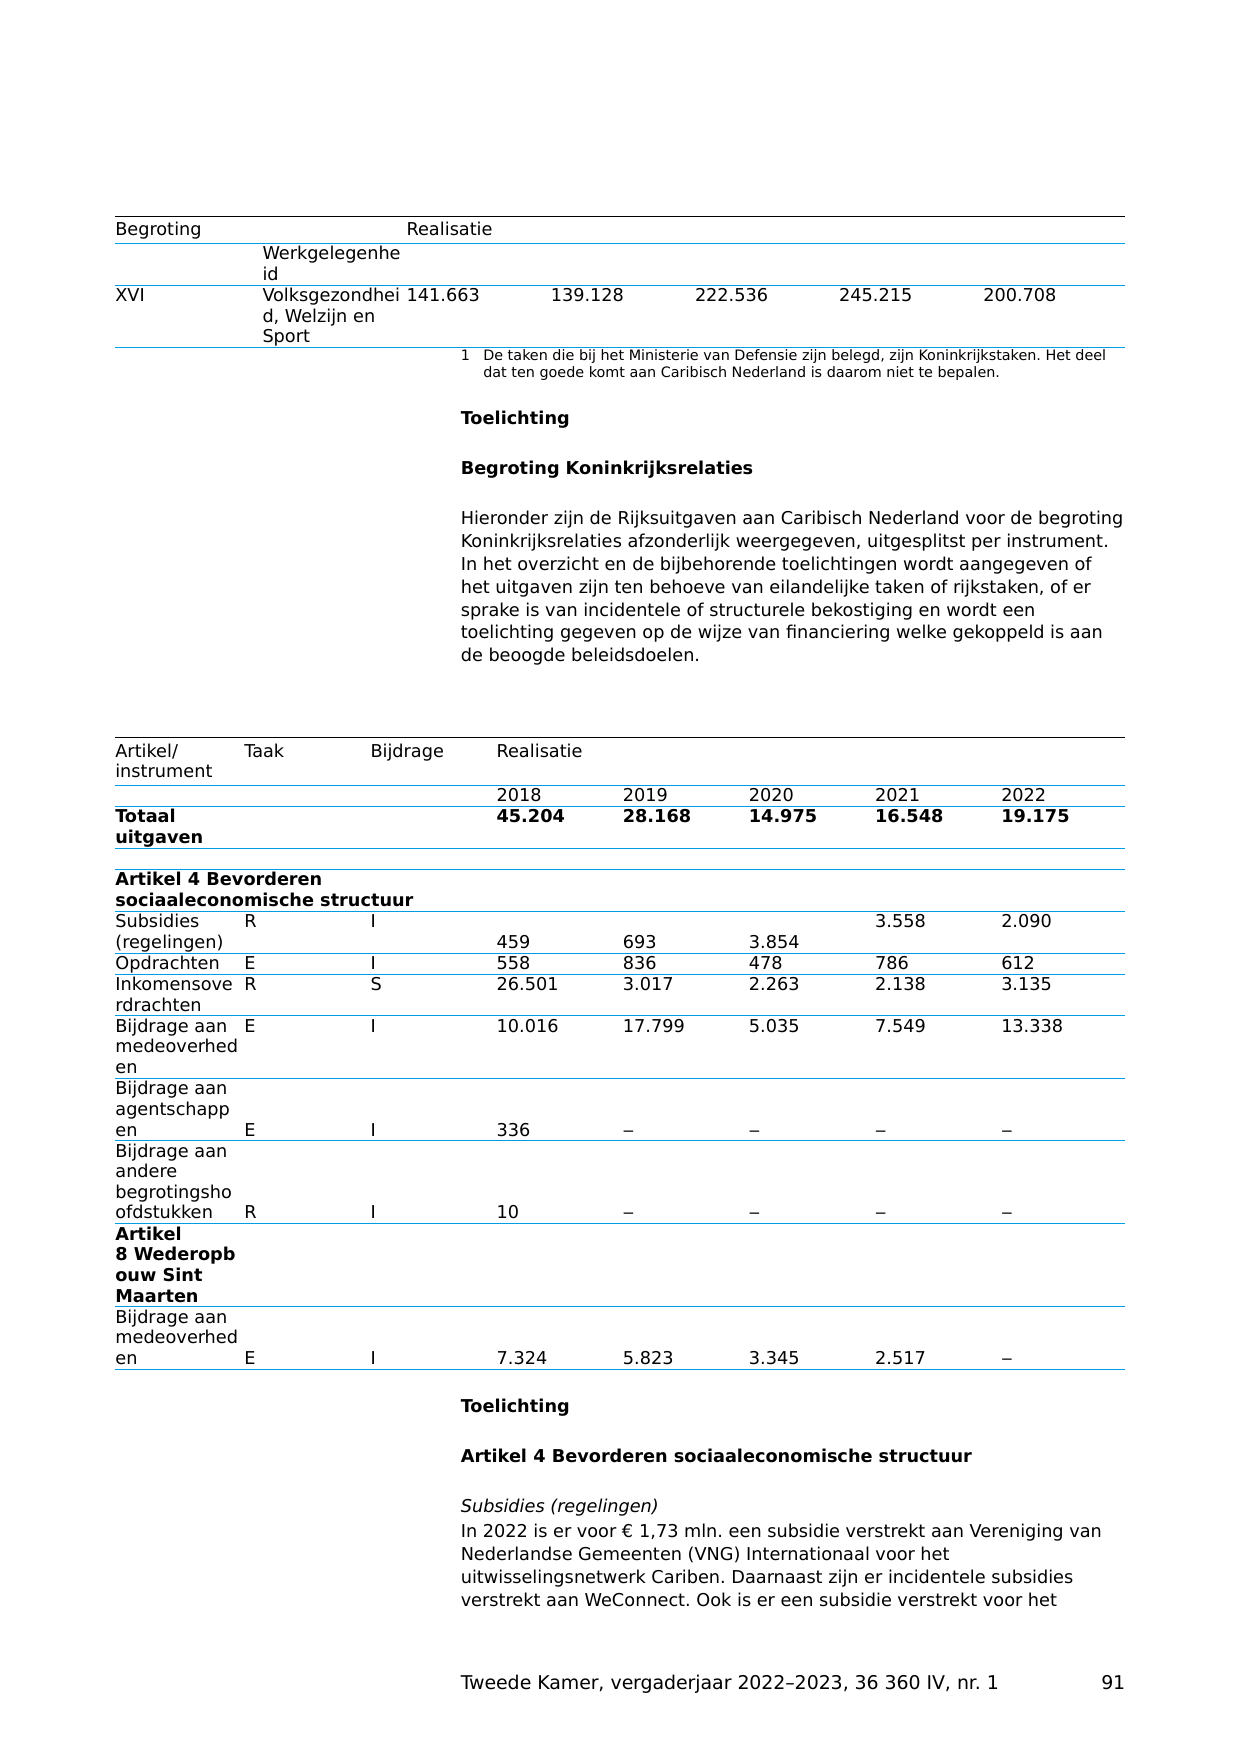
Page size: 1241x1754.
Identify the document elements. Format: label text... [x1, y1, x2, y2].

table_cell 2022 [998, 786, 1125, 806]
table_cell [872, 849, 998, 869]
table_cell Realisatie [494, 738, 1125, 785]
table_cell ‒ [998, 1307, 1125, 1368]
table_cell [368, 1224, 493, 1306]
table_cell R [241, 912, 367, 952]
table_cell ‒ [746, 1079, 872, 1140]
table_cell [692, 244, 836, 284]
table_cell 10.016 [494, 1016, 620, 1078]
table_cell [998, 849, 1125, 869]
table_cell Totaal uitgaven [115, 807, 241, 848]
table_cell XVI [115, 286, 259, 347]
table_cell 612 [998, 954, 1125, 973]
table_cell [241, 849, 367, 869]
table_cell I [368, 1016, 493, 1078]
table_cell [494, 849, 620, 869]
table_cell [998, 1224, 1125, 1306]
table_cell [746, 870, 872, 911]
table_cell ‒ [746, 1141, 872, 1223]
table_cell Opdrachten [115, 954, 241, 973]
table_cell [548, 244, 692, 284]
table_cell [115, 244, 259, 284]
table_cell [368, 786, 493, 806]
table_cell 2.138 [872, 975, 998, 1015]
table_cell 200.708 [980, 286, 1125, 347]
table_cell ‒ [998, 1079, 1125, 1140]
table_cell [241, 1224, 367, 1306]
table_cell 7.324 [494, 1307, 620, 1368]
table_cell 2018 [494, 786, 620, 806]
text Hieronder zijn de Rijksuitgaven aan Caribisch Nederland voor de begroting Koninkrijksrelaties afzonderlijk weergegeven, uitgesplitst per instrument. In het overzicht en de bijbehorende toelichtingen wordt aangegeven of het uitgaven zijn ten behoeve van eilandelijke taken of rijkstaken, of er sprake is van incidentele of structurele bekostiging en wordt een toelichting gegeven op de wijze van financiering welke gekoppeld is aan de beoogde beleidsdoelen. [461, 506, 1125, 666]
table_cell Bijdrage aan medeoverheden [115, 1016, 241, 1078]
table_cell [494, 870, 620, 911]
table_cell 222.536 [692, 286, 836, 347]
table_cell [872, 870, 998, 911]
table_cell I [368, 1307, 493, 1368]
table_cell 10 [494, 1141, 620, 1223]
table_cell I [368, 912, 493, 952]
table_cell 786 [872, 954, 998, 973]
table_cell 3.854 [746, 912, 872, 952]
table_cell [620, 1224, 746, 1306]
table_cell [241, 807, 367, 848]
table_cell 2021 [872, 786, 998, 806]
table_cell 139.128 [548, 286, 692, 347]
table_cell 5.823 [620, 1307, 746, 1368]
table_cell 141.663 [404, 286, 548, 347]
table_cell [872, 1224, 998, 1306]
table_cell Volksgezondheid, Welzijn en Sport [259, 286, 403, 347]
table_cell 26.501 [494, 975, 620, 1015]
table_cell 7.549 [872, 1016, 998, 1078]
table_cell 19.175 [998, 807, 1125, 848]
table_cell [836, 244, 980, 284]
table_cell Artikel 4 Bevorderen sociaaleconomische structuur [115, 870, 493, 911]
table_cell [746, 849, 872, 869]
table_cell Werkgelegenheid [259, 244, 403, 284]
table_cell Taak [241, 738, 367, 785]
table_cell [746, 1224, 872, 1306]
table_cell [980, 244, 1125, 284]
table_cell Bijdrage aan agentschappen [115, 1079, 241, 1140]
table_cell [620, 870, 746, 911]
table_cell 558 [494, 954, 620, 973]
table_cell I [368, 954, 493, 973]
table_cell ‒ [872, 1141, 998, 1223]
table_cell ‒ [620, 1079, 746, 1140]
table_cell Artikel 8 Wederopbouw Sint Maarten [115, 1224, 241, 1306]
text Subsidies (regelingen) [461, 1494, 1125, 1517]
table_cell Subsidies (regelingen) [115, 912, 241, 952]
table_cell [241, 786, 367, 806]
table_cell 693 [620, 912, 746, 952]
table_header Tabel 46 Totaaloverzicht Rijksuitgaven Caribisch Nederland (bedragen x € 1.000) [115, 191, 1125, 216]
table_cell E [241, 1079, 367, 1140]
table_cell ‒ [620, 1141, 746, 1223]
table_cell Bijdrage [368, 738, 493, 785]
table_cell 28.168 [620, 807, 746, 848]
list De taken die bij het Ministerie van Defensie zijn belegd, zijn Koninkrijkstaken. Het deel dat ten goede komt aan Caribisch Nederland is daarom niet te bepalen. [461, 348, 1125, 381]
table_cell 3.017 [620, 975, 746, 1015]
table_cell R [241, 1141, 367, 1223]
table_cell 13.338 [998, 1016, 1125, 1078]
text Artikel 4 Bevorderen sociaaleconomische structuur [461, 1444, 1125, 1467]
table_cell E [241, 954, 367, 973]
table_cell 2.090 [998, 912, 1125, 952]
table_cell 2.517 [872, 1307, 998, 1368]
text In 2022 is er voor € 1,73 mln. een subsidie verstrekt aan Vereniging van Nederlandse Gemeenten (VNG) Internationaal voor het uitwisselingsnetwerk Cariben. Daarnaast zijn er incidentele subsidies verstrekt aan WeConnect. Ook is er een subsidie verstrekt voor het [461, 1519, 1125, 1611]
table_cell Bijdrage aan andere begrotingshoofdstukken [115, 1141, 241, 1223]
text Begroting Koninkrijksrelaties [461, 456, 1125, 479]
table_cell E [241, 1016, 367, 1078]
table_header Tabel 47 Overzicht rijksuitgaven Caribisch Nederland in begrotingshoofdstuk Koninkrijksrelaties (IV) (bedragen x € 1.000) [115, 689, 1125, 737]
table_cell 16.548 [872, 807, 998, 848]
table_cell Realisatie [404, 217, 1125, 243]
table_cell ‒ [872, 1079, 998, 1140]
table_cell 459 [494, 912, 620, 952]
table_cell 5.035 [746, 1016, 872, 1078]
table_cell [998, 870, 1125, 911]
table_cell 45.204 [494, 807, 620, 848]
table_cell Bijdrage aan medeoverheden [115, 1307, 241, 1368]
table_cell ‒ [998, 1141, 1125, 1223]
table_cell [115, 849, 241, 869]
table_cell 478 [746, 954, 872, 973]
table_cell I [368, 1141, 493, 1223]
table_cell Inkomensoverdrachten [115, 975, 241, 1015]
table_cell S [368, 975, 493, 1015]
table_cell 2.263 [746, 975, 872, 1015]
table_cell R [241, 975, 367, 1015]
table_cell 17.799 [620, 1016, 746, 1078]
table_cell [620, 849, 746, 869]
table_cell 2020 [746, 786, 872, 806]
table_cell [368, 807, 493, 848]
table_cell E [241, 1307, 367, 1368]
table_cell 3.558 [872, 912, 998, 952]
table_cell 336 [494, 1079, 620, 1140]
table_cell [404, 244, 548, 284]
table_cell [368, 849, 493, 869]
table_cell [494, 1224, 620, 1306]
table_cell [115, 786, 241, 806]
table_cell 14.975 [746, 807, 872, 848]
table_cell I [368, 1079, 493, 1140]
table_cell 245.215 [836, 286, 980, 347]
table_cell 3.135 [998, 975, 1125, 1015]
table_cell 3.345 [746, 1307, 872, 1368]
table_cell 836 [620, 954, 746, 973]
text Toelichting [461, 1394, 1125, 1417]
table_cell 2019 [620, 786, 746, 806]
table_cell Artikel/ instrument [115, 738, 241, 785]
text Toelichting [461, 406, 1125, 429]
table_cell Begroting [115, 217, 403, 243]
